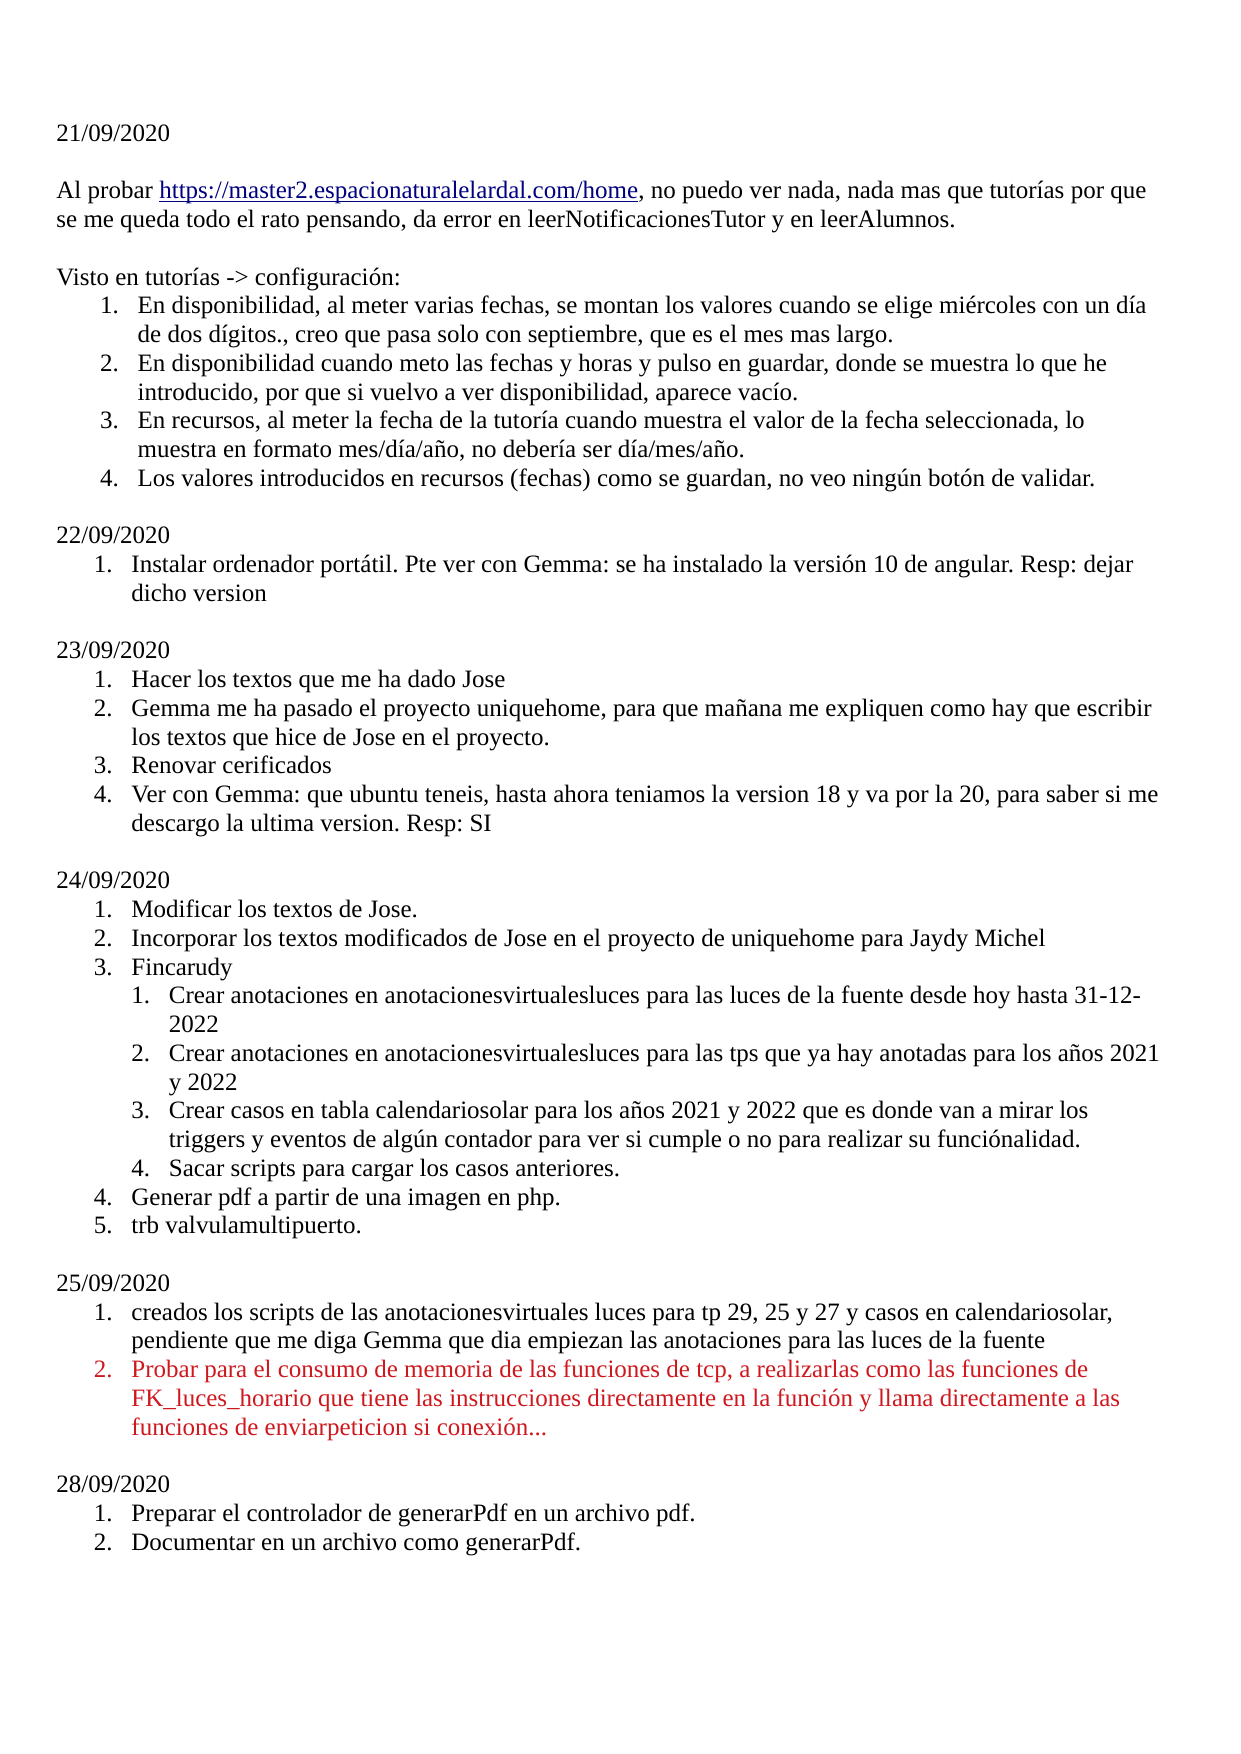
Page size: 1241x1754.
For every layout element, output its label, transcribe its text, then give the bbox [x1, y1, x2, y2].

list Ver con Gemma: que ubuntu teneis, hasta ahora teniamos la version 18 y va por la 20, para saber si me descargo la ultima version. Resp: SI [94, 779, 1167, 837]
text 28/09/2020 [56, 1469, 1167, 1498]
list creados los scripts de las anotacionesvirtuales luces para tp 29, 25 y 27 y casos en calendariosolar, pendiente que me diga Gemma que dia empiezan las anotaciones para las luces de la fuente [94, 1297, 1167, 1354]
list Modificar los textos de Jose. [94, 894, 1167, 923]
text 25/09/2020 [56, 1268, 1167, 1297]
list Generar pdf a partir de una imagen en php. [94, 1182, 1167, 1211]
text Al probar https://master2.espacionaturalelardal.com/home, no puedo ver nada, nada mas que tutorías por que se me queda todo el rato pensando, da error en leerNotificacionesTutor y en leerAlumnos. [56, 176, 1167, 233]
list Incorporar los textos modificados de Jose en el proyecto de uniquehome para Jaydy Michel [94, 923, 1167, 952]
list En disponibilidad cuando meto las fechas y horas y pulso en guardar, donde se muestra lo que he introducido, por que si vuelvo a ver disponibilidad, aparece vacío. [100, 348, 1167, 406]
list Crear anotaciones en anotacionesvirtualesluces para las luces de la fuente desde hoy hasta 31-12-2022 [131, 981, 1167, 1038]
list Hacer los textos que me ha dado Jose [94, 664, 1167, 693]
list Probar para el consumo de memoria de las funciones de tcp, a realizarlas como las funciones de FK_luces_horario que tiene las instrucciones directamente en la función y llama directamente a las funciones de enviarpeticion si conexión... [94, 1354, 1167, 1441]
list En disponibilidad, al meter varias fechas, se montan los valores cuando se elige miércoles con un día de dos dígitos., creo que pasa solo con septiembre, que es el mes mas largo. [100, 291, 1167, 348]
text Visto en tutorías -> configuración: [56, 262, 1167, 291]
list Documentar en un archivo como generarPdf. [94, 1527, 1167, 1556]
text 24/09/2020 [56, 866, 1167, 894]
list Fincarudy [94, 952, 1167, 981]
list Los valores introducidos en recursos (fechas) como se guardan, no veo ningún botón de validar. [100, 463, 1167, 492]
list Gemma me ha pasado el proyecto uniquehome, para que mañana me expliquen como hay que escribir los textos que hice de Jose en el proyecto. [94, 693, 1167, 751]
list Crear anotaciones en anotacionesvirtualesluces para las tps que ya hay anotadas para los años 2021 y 2022 [131, 1038, 1167, 1096]
text 23/09/2020 [56, 636, 1167, 664]
list Renovar cerificados [94, 751, 1167, 779]
list Instalar ordenador portátil. Pte ver con Gemma: se ha instalado la versión 10 de angular. Resp: dejar dicho version [94, 549, 1167, 607]
list trb valvulamultipuerto. [94, 1211, 1167, 1239]
list Preparar el controlador de generarPdf en un archivo pdf. [94, 1498, 1167, 1527]
list Sacar scripts para cargar los casos anteriores. [131, 1153, 1167, 1182]
text 22/09/2020 [56, 521, 1167, 549]
text 21/09/2020 [56, 118, 1167, 147]
list Crear casos en tabla calendariosolar para los años 2021 y 2022 que es donde van a mirar los triggers y eventos de algún contador para ver si cumple o no para realizar su funciónalidad. [131, 1096, 1167, 1153]
list En recursos, al meter la fecha de la tutoría cuando muestra el valor de la fecha seleccionada, lo muestra en formato mes/día/año, no debería ser día/mes/año. [100, 406, 1167, 463]
